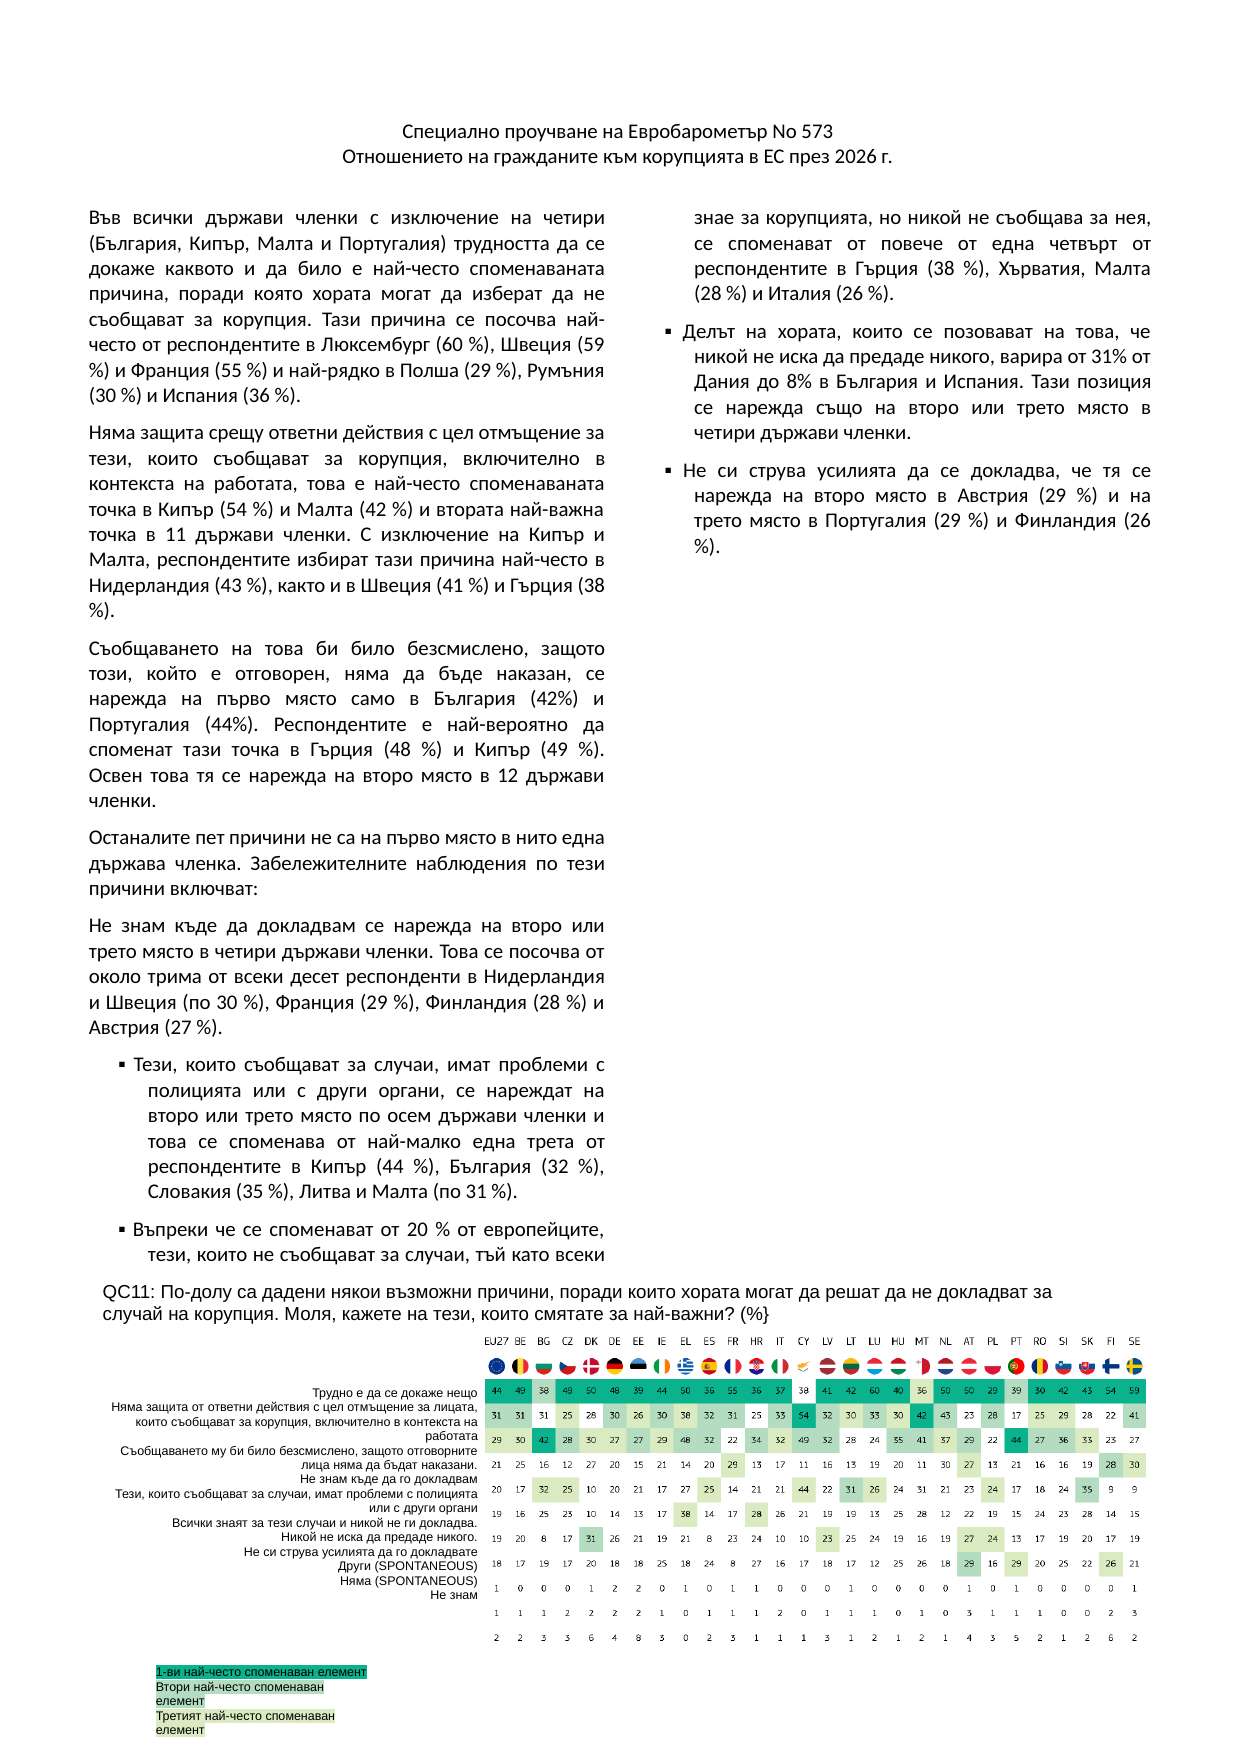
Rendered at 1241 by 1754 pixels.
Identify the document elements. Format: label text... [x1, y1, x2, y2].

text Няма защита срещу ответни действия с цел отмъщение за тези, които съобщават за корупция, включително в контекста на работата, това е най-често споменаваната точка в Кипър (54 %) и Малта (42 %) и втората най-важна точка в 11 държави членки. С изключение на Кипър и Малта, респондентите избират тази причина най-често в Нидерландия (43 %), както и в Швеция (41 %) и Гърция (38 %). [88, 419, 605, 623]
text ▪ Въпреки че се споменават от 20 % от европейците, тези, които не съобщават за случаи, тъй като всеки [118, 1216, 605, 1267]
text ▪ Не си струва усилията да се докладва, че тя се нарежда на второ място в Австрия (29 %) и на трето място в Португалия (29 %) и Финландия (26 %). [664, 457, 1152, 558]
text Останалите пет причини не са на първо място в нито една държава членка. Забележителните наблюдения по тези причини включват: [88, 824, 605, 901]
text ▪ Делът на хората, които се позовават на това, че никой не иска да предаде никого, варира от 31% от Дания до 8% в България и Испания. Тази позиция се нарежда също на второ или трето място в четири държави членки. [664, 318, 1152, 445]
text знае за корупцията, но никой не съобщава за нея, се споменават от повече от една четвърт от респондентите в Гърция (38 %), Хърватия, Малта (28 %) и Италия (26 %). [664, 204, 1152, 306]
text ▪ Тези, които съобщават за случаи, имат проблеми с полицията или с други органи, се нареждат на второ или трето място по осем държави членки и това се споменава от най-малко една трета от респондентите в Кипър (44 %), България (32 %), Словакия (35 %), Литва и Малта (по 31 %). [118, 1052, 605, 1204]
text Не знам къде да докладвам се нарежда на второ или трето място в четири държави членки. Това се посочва от около трима от всеки десет респонденти в Нидерландия и Швеция (по 30 %), Франция (29 %), Финландия (28 %) и Австрия (27 %). [88, 913, 605, 1040]
text Съобщаването на това би било безсмислено, защото този, който е отговорен, няма да бъде наказан, се нарежда на първо място само в България (42%) и Португалия (44%). Респондентите е най-вероятно да споменат тази точка в Гърция (48 %) и Кипър (49 %). Освен това тя се нарежда на второ място в 12 държави членки. [88, 635, 605, 813]
picture [476, 1324, 1150, 1656]
text Във всички държави членки с изключение на четири (България, Кипър, Малта и Португалия) трудността да се докаже каквото и да било е най-често споменаваната причина, поради която хората могат да изберат да не съобщават за корупция. Тази причина се посочва най-често от респондентите в Люксембург (60 %), Швеция (59 %) и Франция (55 %) и най-рядко в Полша (29 %), Румъния (30 %) и Испания (36 %). [88, 204, 605, 408]
